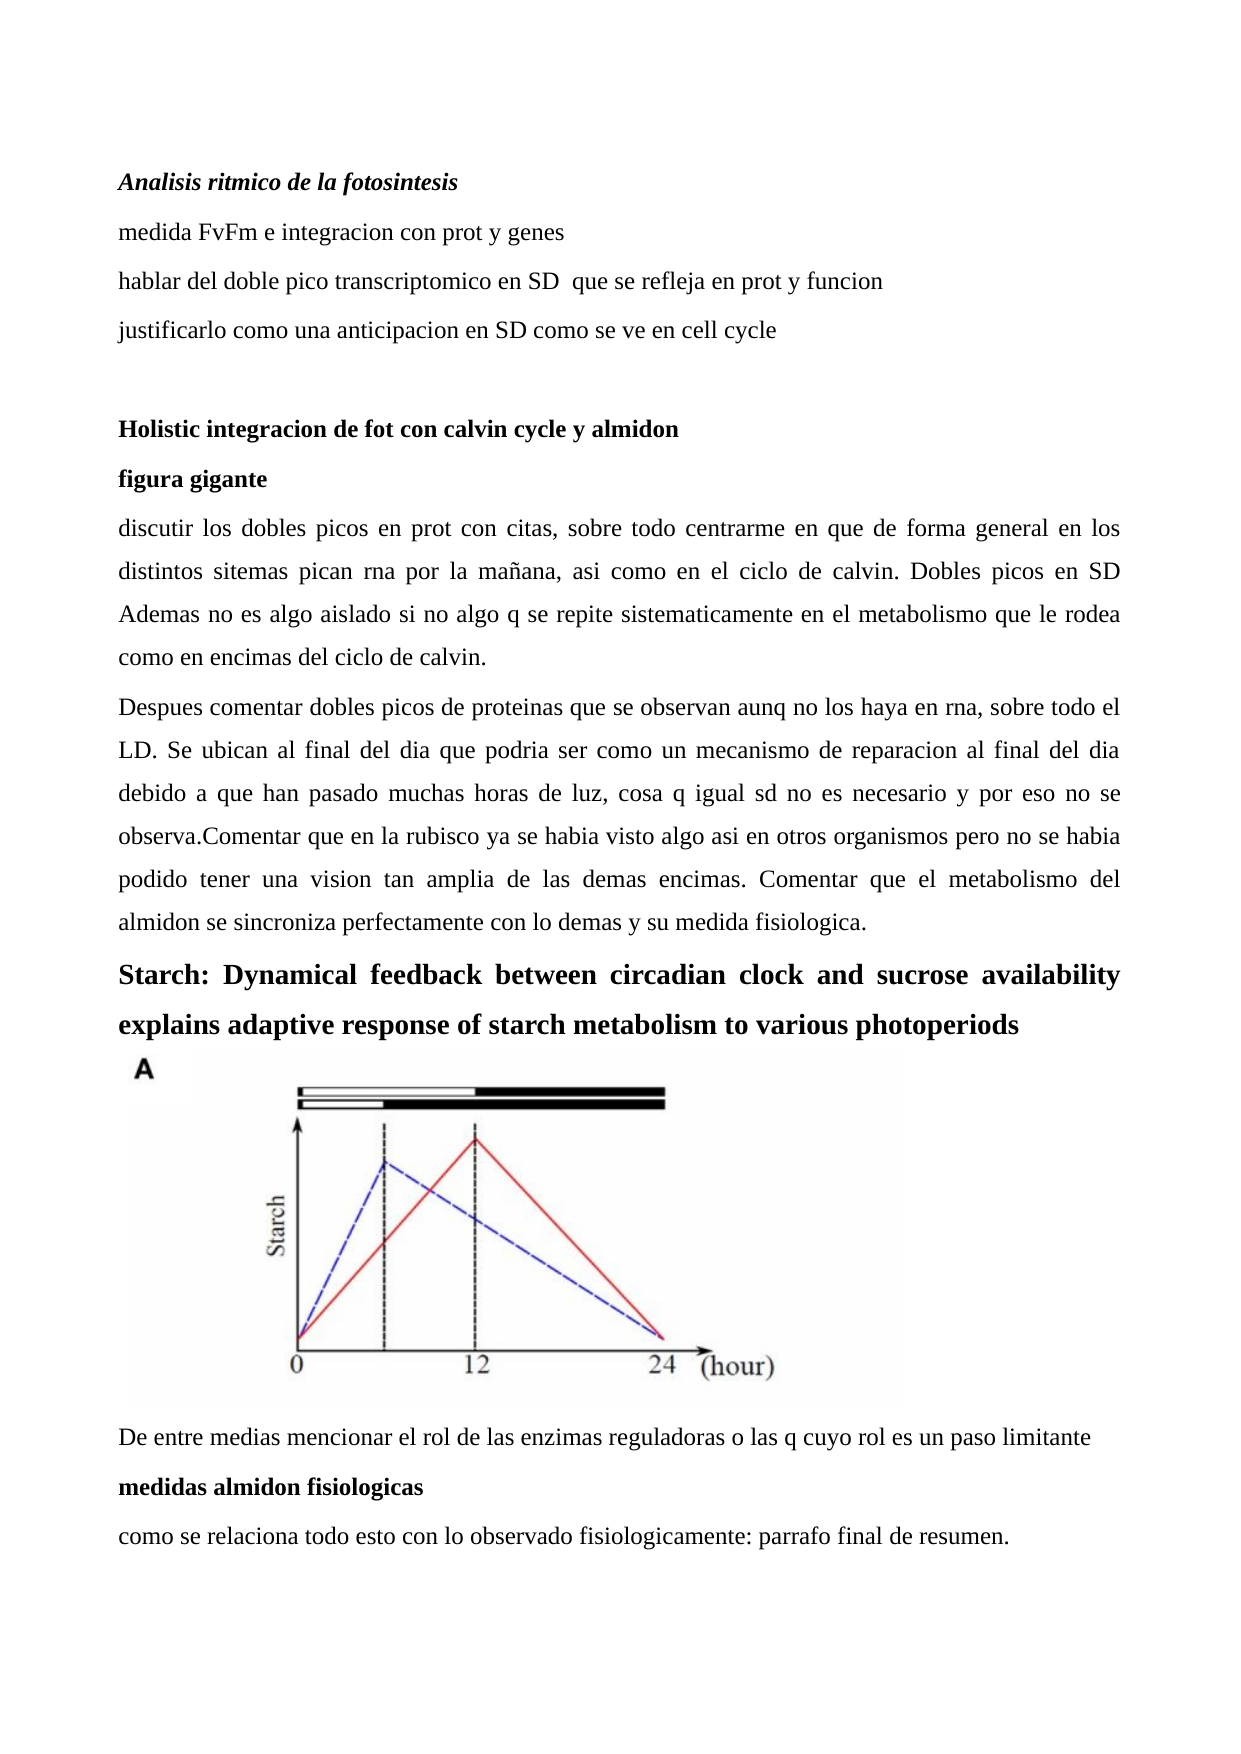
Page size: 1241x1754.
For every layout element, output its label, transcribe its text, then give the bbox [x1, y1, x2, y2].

text De entre medias mencionar el rol de las enzimas reguladoras o las q cuyo rol es un paso limitante [118, 1408, 1122, 1451]
text medidas almidon fisiologicas [118, 1472, 1122, 1500]
text Holistic integracion de fot con calvin cycle y almidon [118, 414, 1122, 443]
text discutir los dobles picos en prot con citas, sobre todo centrarme en que de forma general en los distintos sitemas pican rna por la mañana, asi como en el ciclo de calvin. Dobles picos en SD Ademas no es algo aislado si no algo q se repite sistematicamente en el metabolismo que le rodea como en encimas del ciclo de calvin. [118, 513, 1122, 671]
text hablar del doble pico transcriptomico en SD que se refleja en prot y funcion [118, 266, 1122, 295]
picture [127, 1045, 906, 1408]
text figura gigante [118, 464, 1122, 492]
text medida FvFm e integracion con prot y genes [118, 217, 1122, 246]
text como se relaciona todo esto con lo observado fisiologicamente: parrafo final de resumen. [118, 1521, 1122, 1550]
text Despues comentar dobles picos de proteinas que se observan aunq no los haya en rna, sobre todo el LD. Se ubican al final del dia que podria ser como un mecanismo de reparacion al final del dia debido a que han pasado muchas horas de luz, cosa q igual sd no es necesario y por eso no se observa.Comentar que en la rubisco ya se habia visto algo asi en otros organismos pero no se habia podido tener una vision tan amplia de las demas encimas. Comentar que el metabolismo del almidon se sincroniza perfectamente con lo demas y su medida fisiologica. [118, 692, 1122, 936]
text Starch: Dynamical feedback between circadian clock and sucrose availability explains adaptive response of starch metabolism to various photoperiods [118, 957, 1122, 1041]
text justificarlo como una anticipacion en SD como se ve en cell cycle [118, 316, 1122, 344]
text Analisis ritmico de la fotosintesis [118, 167, 1122, 196]
